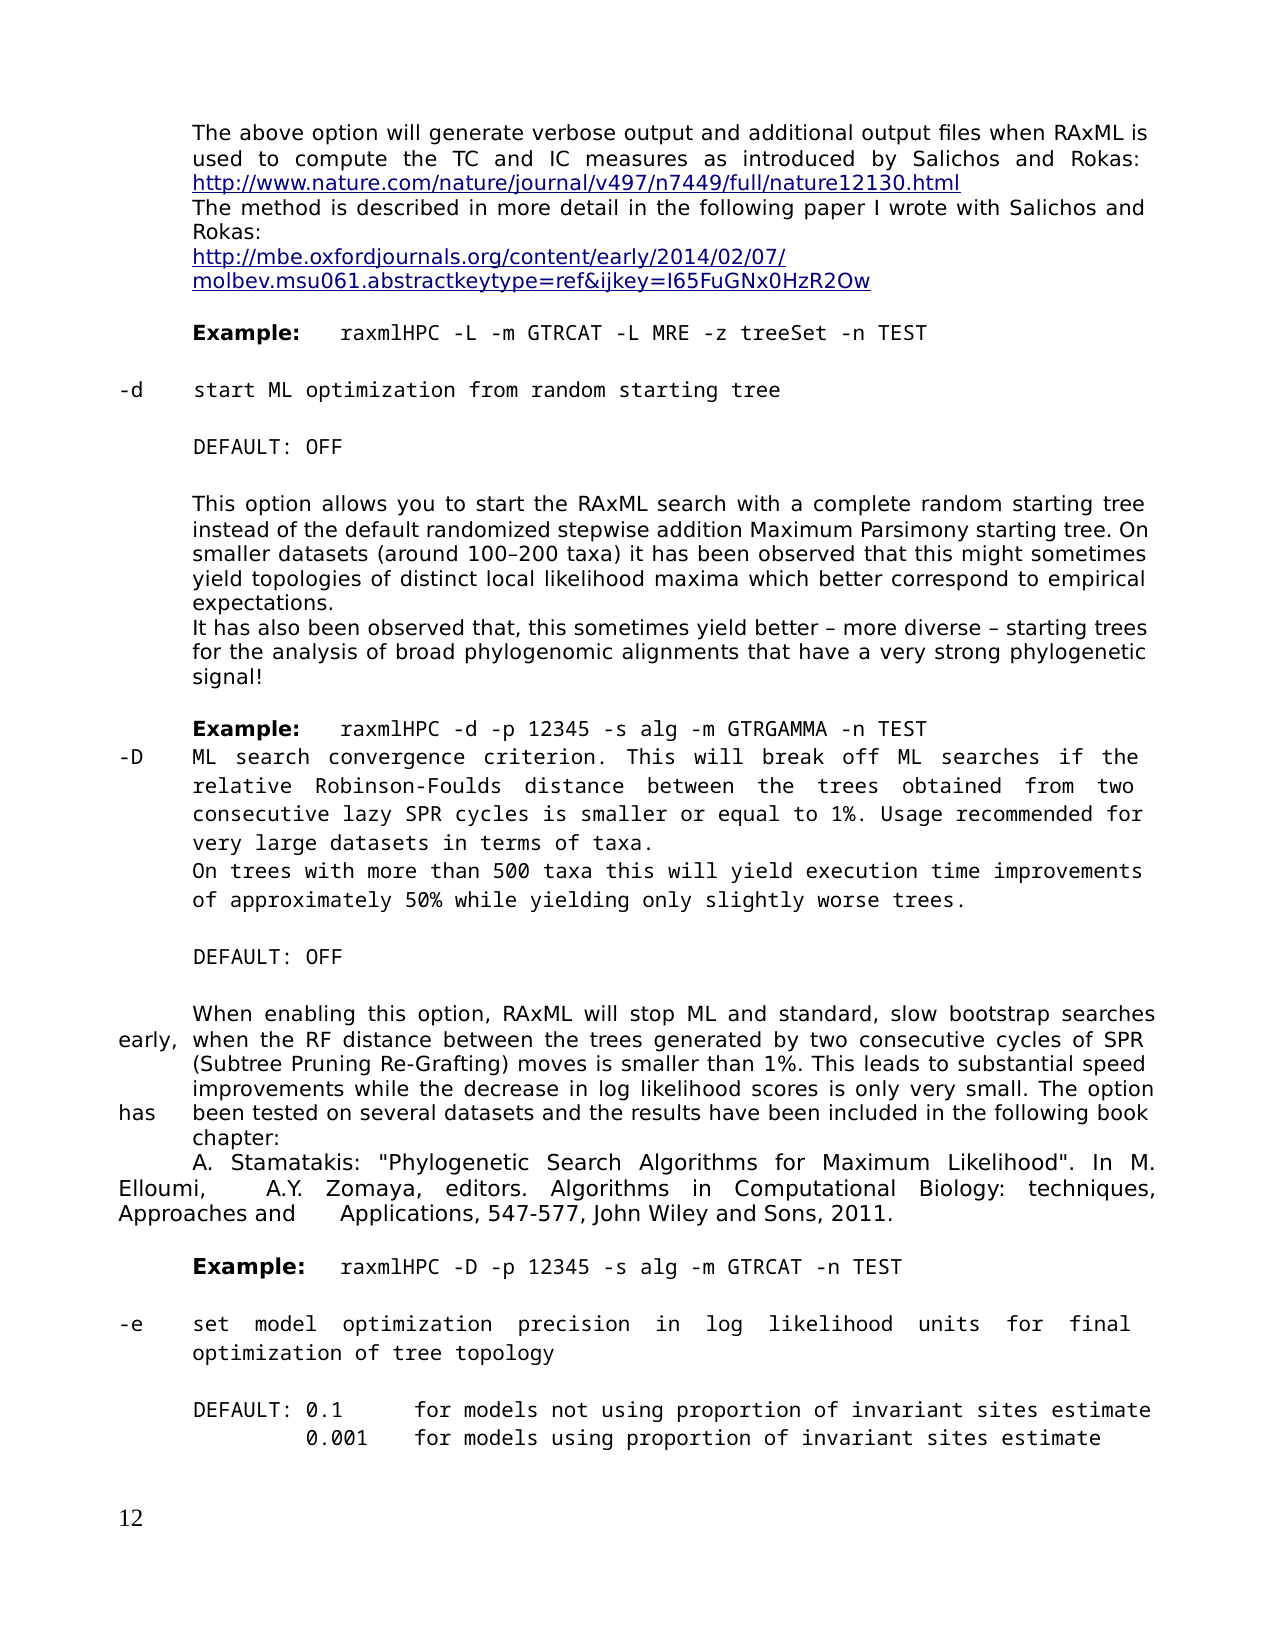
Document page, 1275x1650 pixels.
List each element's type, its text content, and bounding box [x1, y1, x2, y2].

text Example: raxmlHPC -L -m GTRCAT -L MRE -z treeSet -n TEST [118, 318, 1157, 347]
text Example: raxmlHPC -d -p 12345 -s alg -m GTRGAMMA -n TEST [118, 714, 1157, 742]
text DEFAULT: 0.1 for models not using proportion of invariant sites estimate [118, 1395, 1157, 1423]
text The method is described in more detail in the following paper I wrote with Salichos and Rokas: [118, 196, 1157, 244]
text -d start ML optimization from random starting tree [118, 375, 1157, 404]
text -D ML search convergence criterion. This will break off ML searches if the relative Robinson-Foulds distance between the trees obtained from two consecutive lazy SPR cycles is smaller or equal to 1%. Usage recommended for very large datasets in terms of taxa. [118, 742, 1157, 856]
text When enabling this option, RAxML will stop ML and standard, slow bootstrap searches early, when the RF distance between the trees generated by two consecutive cycles of SPR (Subtree Pruning Re-Grafting) moves is smaller than 1%. This leads to substantial speed improvements while the decrease in log likelihood scores is only very small. The option has been tested on several datasets and the results have been included in the following book chapter: [118, 999, 1157, 1150]
text DEFAULT: OFF [118, 942, 1157, 971]
text Example: raxmlHPC -D -p 12345 -s alg -m GTRCAT -n TEST [118, 1252, 1157, 1281]
text A. Stamatakis: "Phylogenetic Search Algorithms for Maximum Likelihood". In M. Elloumi, A.Y. Zomaya, editors. Algorithms in Computational Biology: techniques, Approaches and Applications, 547-577, John Wiley and Sons, 2011. [118, 1150, 1157, 1227]
text DEFAULT: OFF [118, 432, 1157, 461]
text It has also been observed that, this sometimes yield better – more diverse – starting trees for the analysis of broad phylogenomic alignments that have a very strong phylogenetic signal! [118, 616, 1157, 689]
text The above option will generate verbose output and additional output files when RAxML is used to compute the TC and IC measures as introduced by Salichos and Rokas: http://www.nature.com/nature/journal/v497/n7449/full/nature12130.html [118, 118, 1157, 196]
text On trees with more than 500 taxa this will yield execution time improvements of approximately 50% while yielding only slightly worse trees. [118, 856, 1157, 913]
text http://mbe.oxfordjournals.org/content/early/2014/02/07/molbev.msu061.abstractkeytype=ref&ijkey=I65FuGNx0HzR2Ow [192, 244, 1157, 293]
text 0.001 for models using proportion of invariant sites estimate [118, 1423, 1157, 1452]
text -e set model optimization precision in log likelihood units for final optimization of tree topology [118, 1309, 1157, 1366]
text This option allows you to start the RAxML search with a complete random starting tree instead of the default randomized stepwise addition Maximum Parsimony starting tree. On smaller datasets (around 100–200 taxa) it has been observed that this might sometimes yield topologies of distinct local likelihood maxima which better correspond to empirical expectations. [118, 489, 1157, 616]
